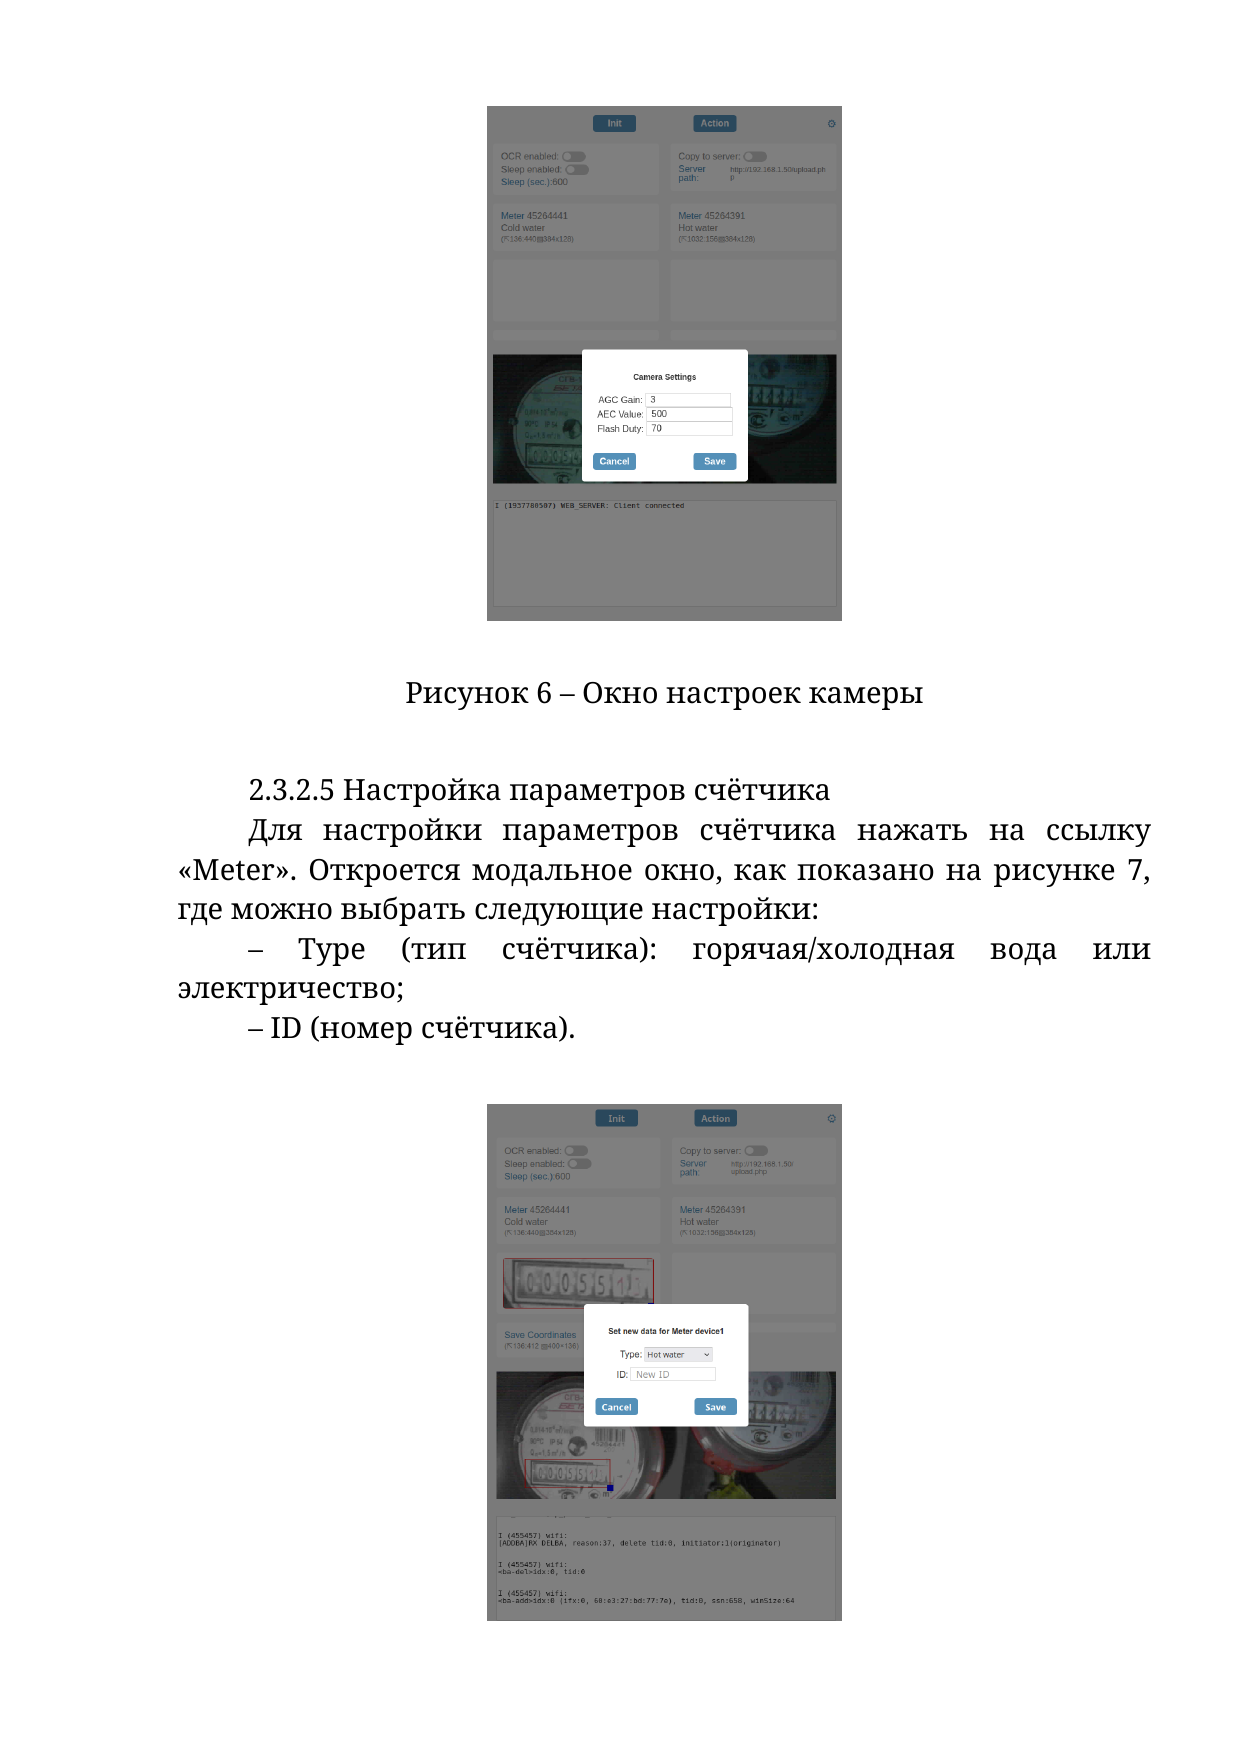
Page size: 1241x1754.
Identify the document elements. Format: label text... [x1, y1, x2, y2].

text Для настройки параметров счётчика нажать на ссылку «Meter». Откроется модальное окно, как показано на рисунке 7, где можно выбрать следующие настройки: [177, 809, 1152, 928]
picture [487, 106, 842, 621]
text – ID (номер счётчика). [177, 1007, 1152, 1047]
text – Type (тип счётчика): горячая/холодная вода или электричество; [177, 928, 1152, 1007]
text Рисунок 6 – Окно настроек камеры [177, 672, 1152, 712]
picture [487, 1104, 842, 1621]
text 2.3.2.5 Настройка параметров счётчика [177, 769, 1152, 809]
